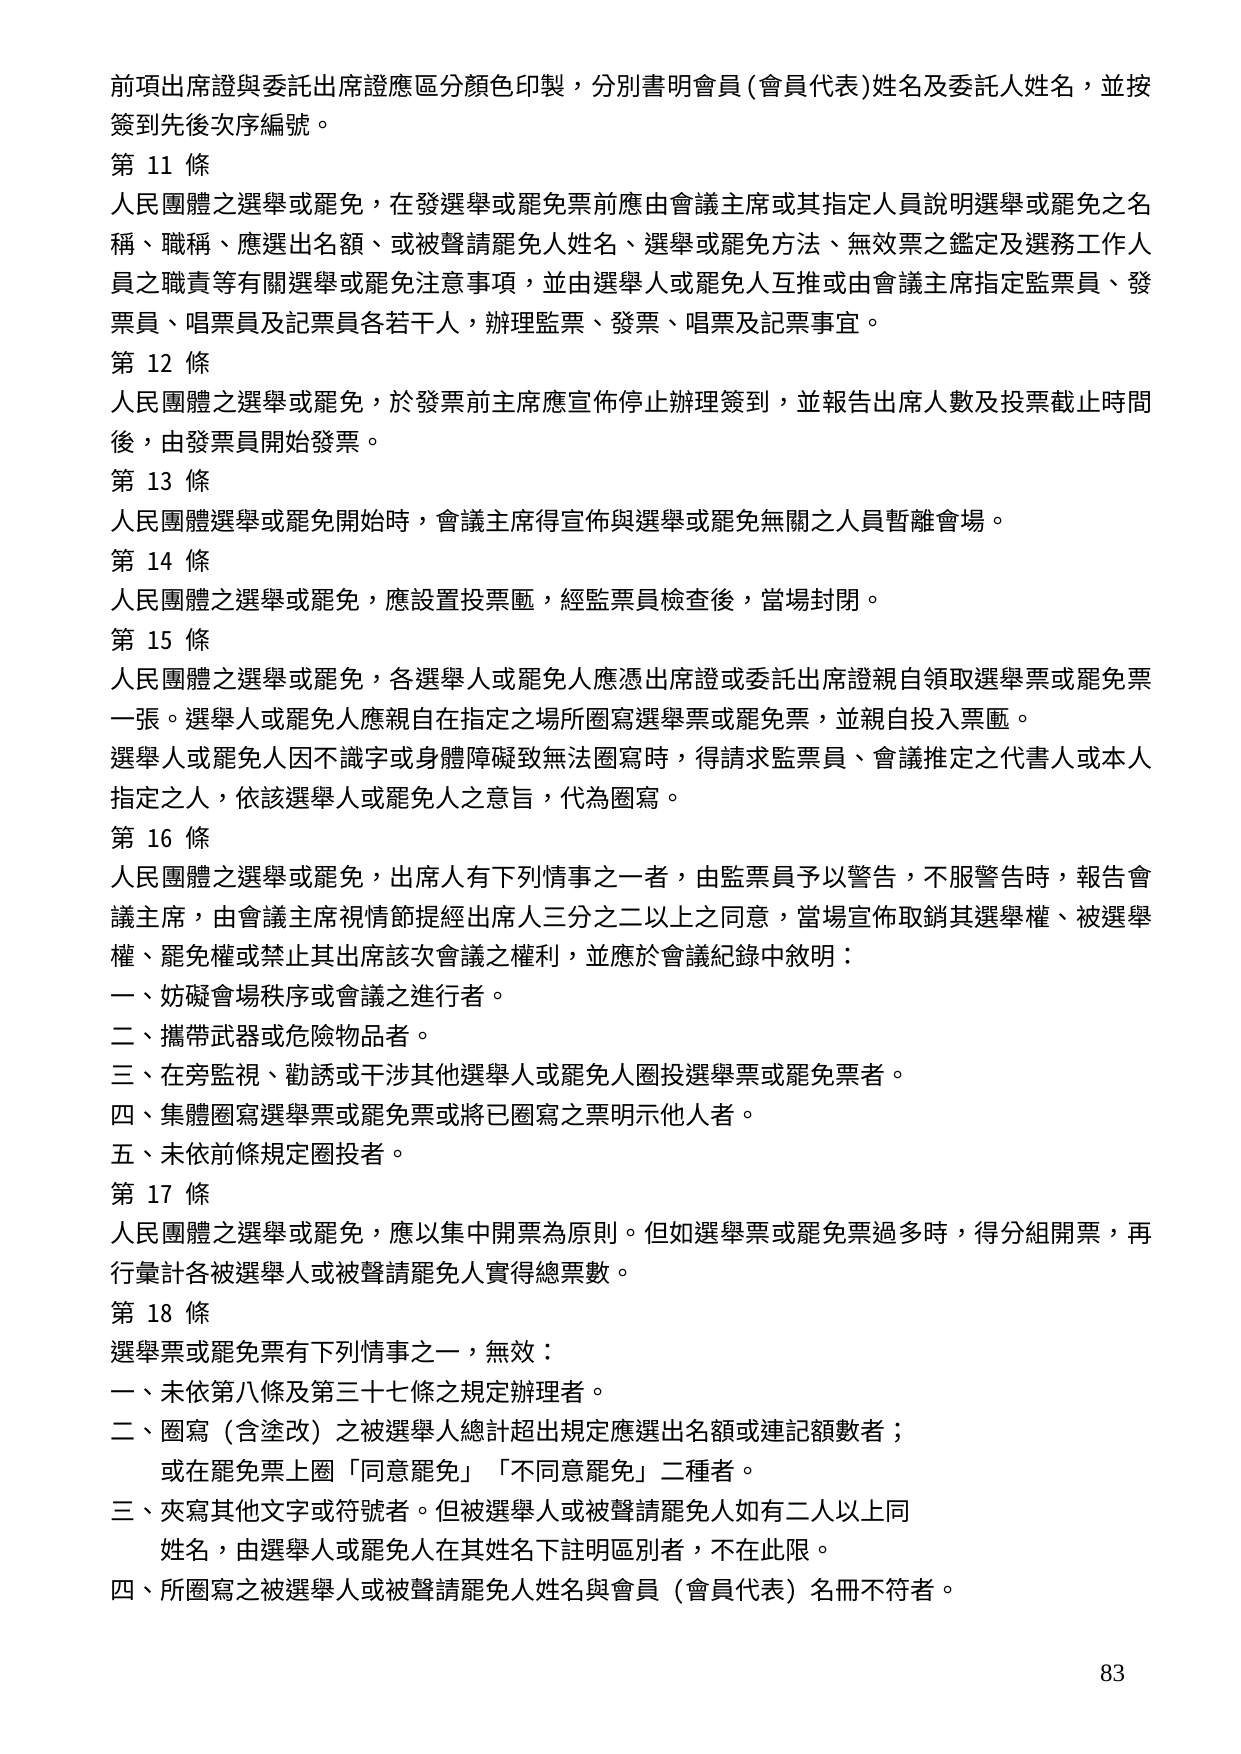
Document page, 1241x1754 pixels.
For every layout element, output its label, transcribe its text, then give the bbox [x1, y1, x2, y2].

text 人民團體選舉或罷免開始時，會議主席得宣佈與選舉或罷免無關之人員暫離會場。 [110, 499, 1152, 538]
text 選舉票或罷免票有下列情事之一，無效： [110, 1330, 1152, 1369]
text 三、在旁監視、勸誘或干涉其他選舉人或罷免人圈投選舉票或罷免票者。 [110, 1053, 1152, 1092]
text 第 18 條 [110, 1290, 1152, 1330]
text 二、攜帶武器或危險物品者。 [110, 1013, 1152, 1053]
text 選舉人或罷免人因不識字或身體障礙致無法圈寫時，得請求監票員、會議推定之代書人或本人指定之人，依該選舉人或罷免人之意旨，代為圈寫。 [110, 736, 1152, 815]
text 第 15 條 [110, 617, 1152, 657]
text 人民團體之選舉或罷免，於發票前主席應宣佈停止辦理簽到，並報告出席人數及投票截止時間後，由發票員開始發票。 [110, 380, 1152, 459]
text 一、妨礙會場秩序或會議之進行者。 [110, 974, 1152, 1013]
text 二、圈寫 (含塗改) 之被選舉人總計超出規定應選出名額或連記額數者； [110, 1409, 1152, 1449]
text 或在罷免票上圈「同意罷免」「不同意罷免」二種者。 [110, 1449, 1152, 1488]
text 人民團體之選舉或罷免，應設置投票匭，經監票員檢查後，當場封閉。 [110, 578, 1152, 617]
text 三、夾寫其他文字或符號者。但被選舉人或被聲請罷免人如有二人以上同 [110, 1488, 1152, 1528]
text 人民團體之選舉或罷免，應以集中開票為原則。但如選舉票或罷免票過多時，得分組開票，再行彙計各被選舉人或被聲請罷免人實得總票數。 [110, 1211, 1152, 1290]
text 第 16 條 [110, 815, 1152, 855]
text 第 14 條 [110, 538, 1152, 578]
text 前項出席證與委託出席證應區分顏色印製，分別書明會員(會員代表)姓名及委託人姓名，並按簽到先後次序編號。 [110, 63, 1152, 142]
text 第 11 條 [110, 142, 1152, 182]
text 人民團體之選舉或罷免，各選舉人或罷免人應憑出席證或委託出席證親自領取選舉票或罷免票一張。選舉人或罷免人應親自在指定之場所圈寫選舉票或罷免票，並親自投入票匭。 [110, 657, 1152, 736]
text 五、未依前條規定圈投者。 [110, 1132, 1152, 1172]
text 姓名，由選舉人或罷免人在其姓名下註明區別者，不在此限。 [110, 1528, 1152, 1567]
text 人民團體之選舉或罷免，在發選舉或罷免票前應由會議主席或其指定人員說明選舉或罷免之名稱、職稱、應選出名額、或被聲請罷免人姓名、選舉或罷免方法、無效票之鑑定及選務工作人員之職責等有關選舉或罷免注意事項，並由選舉人或罷免人互推或由會議主席指定監票員、發票員、唱票員及記票員各若干人，辦理監票、發票、唱票及記票事宜。 [110, 182, 1152, 340]
text 第 13 條 [110, 459, 1152, 499]
text 人民團體之選舉或罷免，出席人有下列情事之一者，由監票員予以警告，不服警告時，報告會議主席，由會議主席視情節提經出席人三分之二以上之同意，當場宣佈取銷其選舉權、被選舉權、罷免權或禁止其出席該次會議之權利，並應於會議紀錄中敘明： [110, 855, 1152, 974]
text 第 12 條 [110, 340, 1152, 380]
text 一、未依第八條及第三十七條之規定辦理者。 [110, 1369, 1152, 1409]
text 四、集體圈寫選舉票或罷免票或將已圈寫之票明示他人者。 [110, 1092, 1152, 1132]
text 第 17 條 [110, 1172, 1152, 1211]
text 四、所圈寫之被選舉人或被聲請罷免人姓名與會員 (會員代表) 名冊不符者。 [110, 1567, 1152, 1607]
